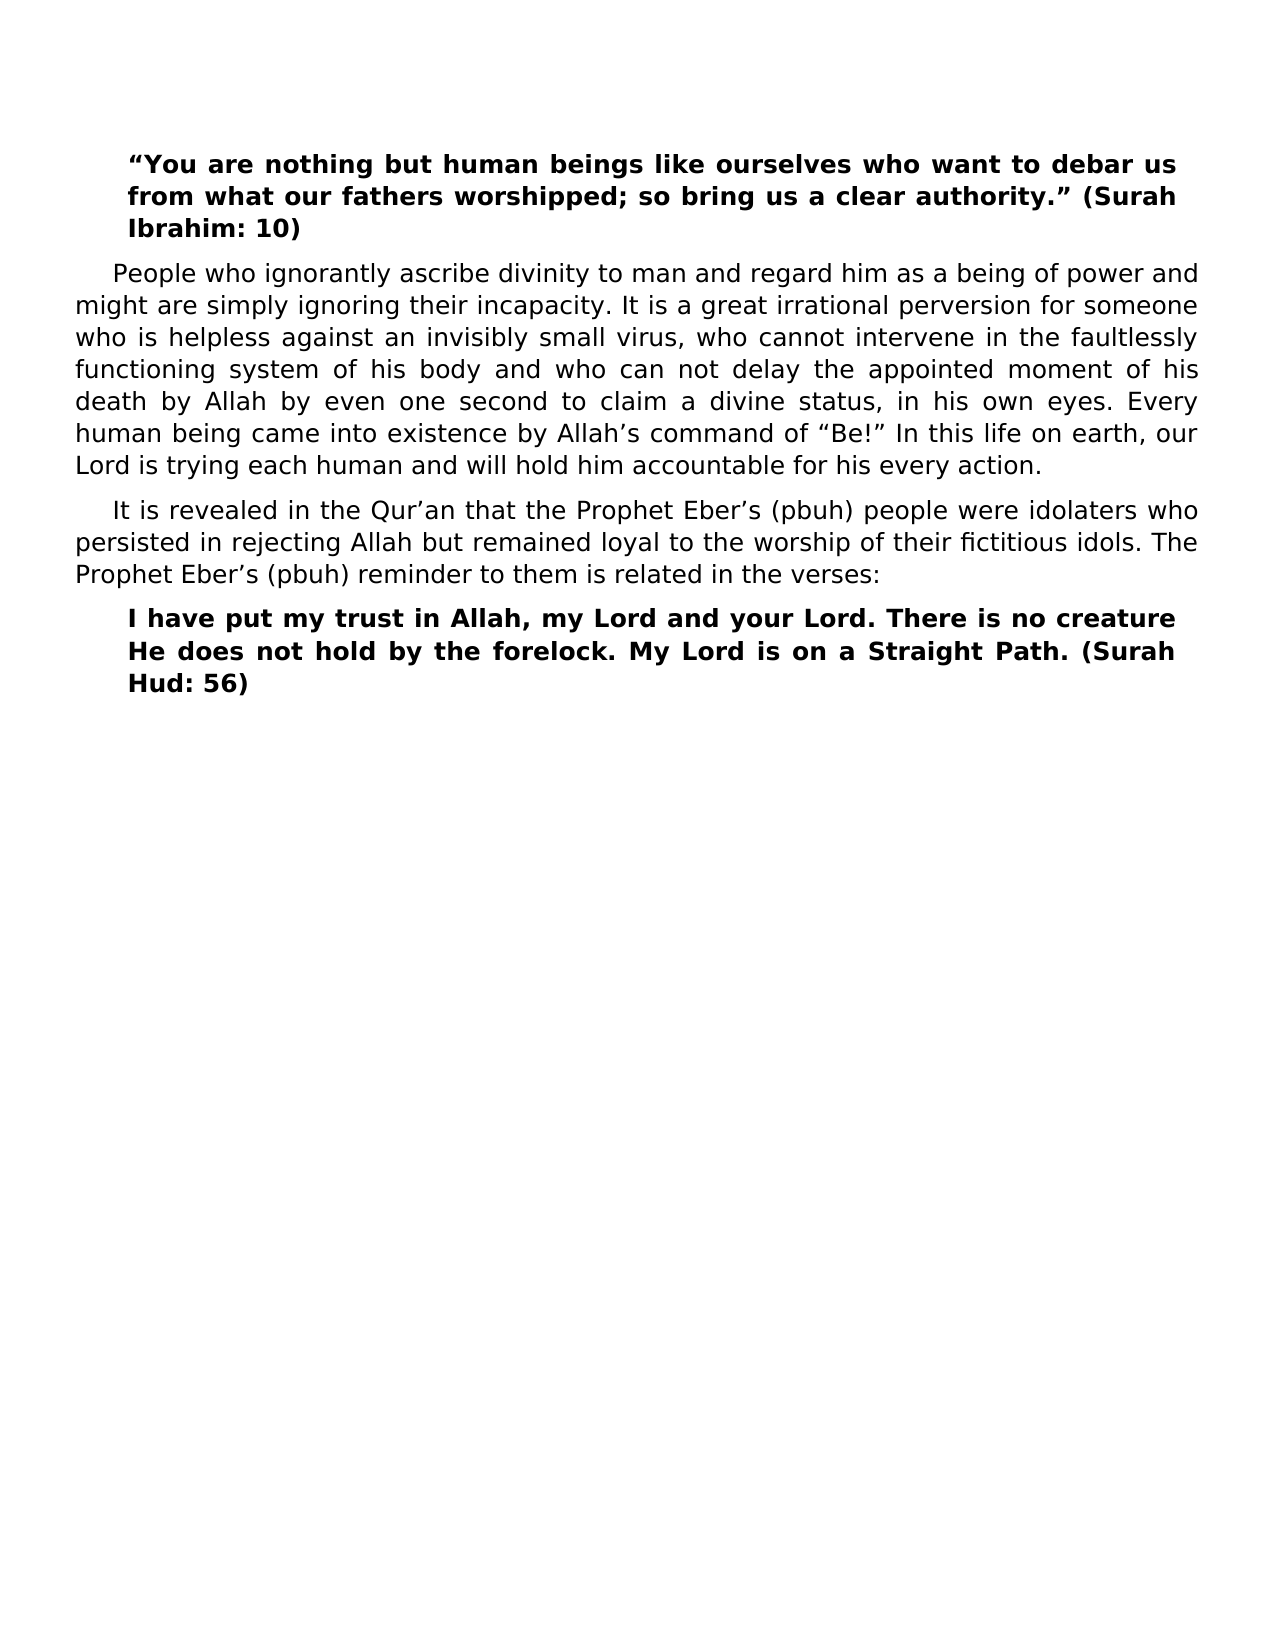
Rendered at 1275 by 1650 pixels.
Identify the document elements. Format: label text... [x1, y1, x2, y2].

text People who ignorantly ascribe divinity to man and regard him as a being of power and might are simply ignoring their incapacity. It is a great irrational perversion for someone who is helpless against an invisibly small virus, who cannot intervene in the faultlessly functioning system of his body and who can not delay the appointed moment of his death by Allah by even one second to claim a divine status, in his own eyes. Every human being came into existence by Allah’s command of “Be!” In this life on earth, our Lord is trying each human and will hold him accountable for his every action. [75, 259, 1200, 480]
text “You are nothing but human beings like ourselves who want to debar us from what our fathers worshipped; so bring us a clear authority.” (Surah Ibrahim: 10) [127, 150, 1177, 243]
text It is revealed in the Qur’an that the Prophet Eber’s (pbuh) people were idolaters who persisted in rejecting Allah but remained loyal to the worship of their fictitious idols. The Prophet Eber’s (pbuh) reminder to them is related in the verses: [75, 496, 1200, 589]
text I have put my trust in Allah, my Lord and your Lord. There is no creature He does not hold by the forelock. My Lord is on a Straight Path. (Surah Hud: 56) [127, 604, 1177, 698]
